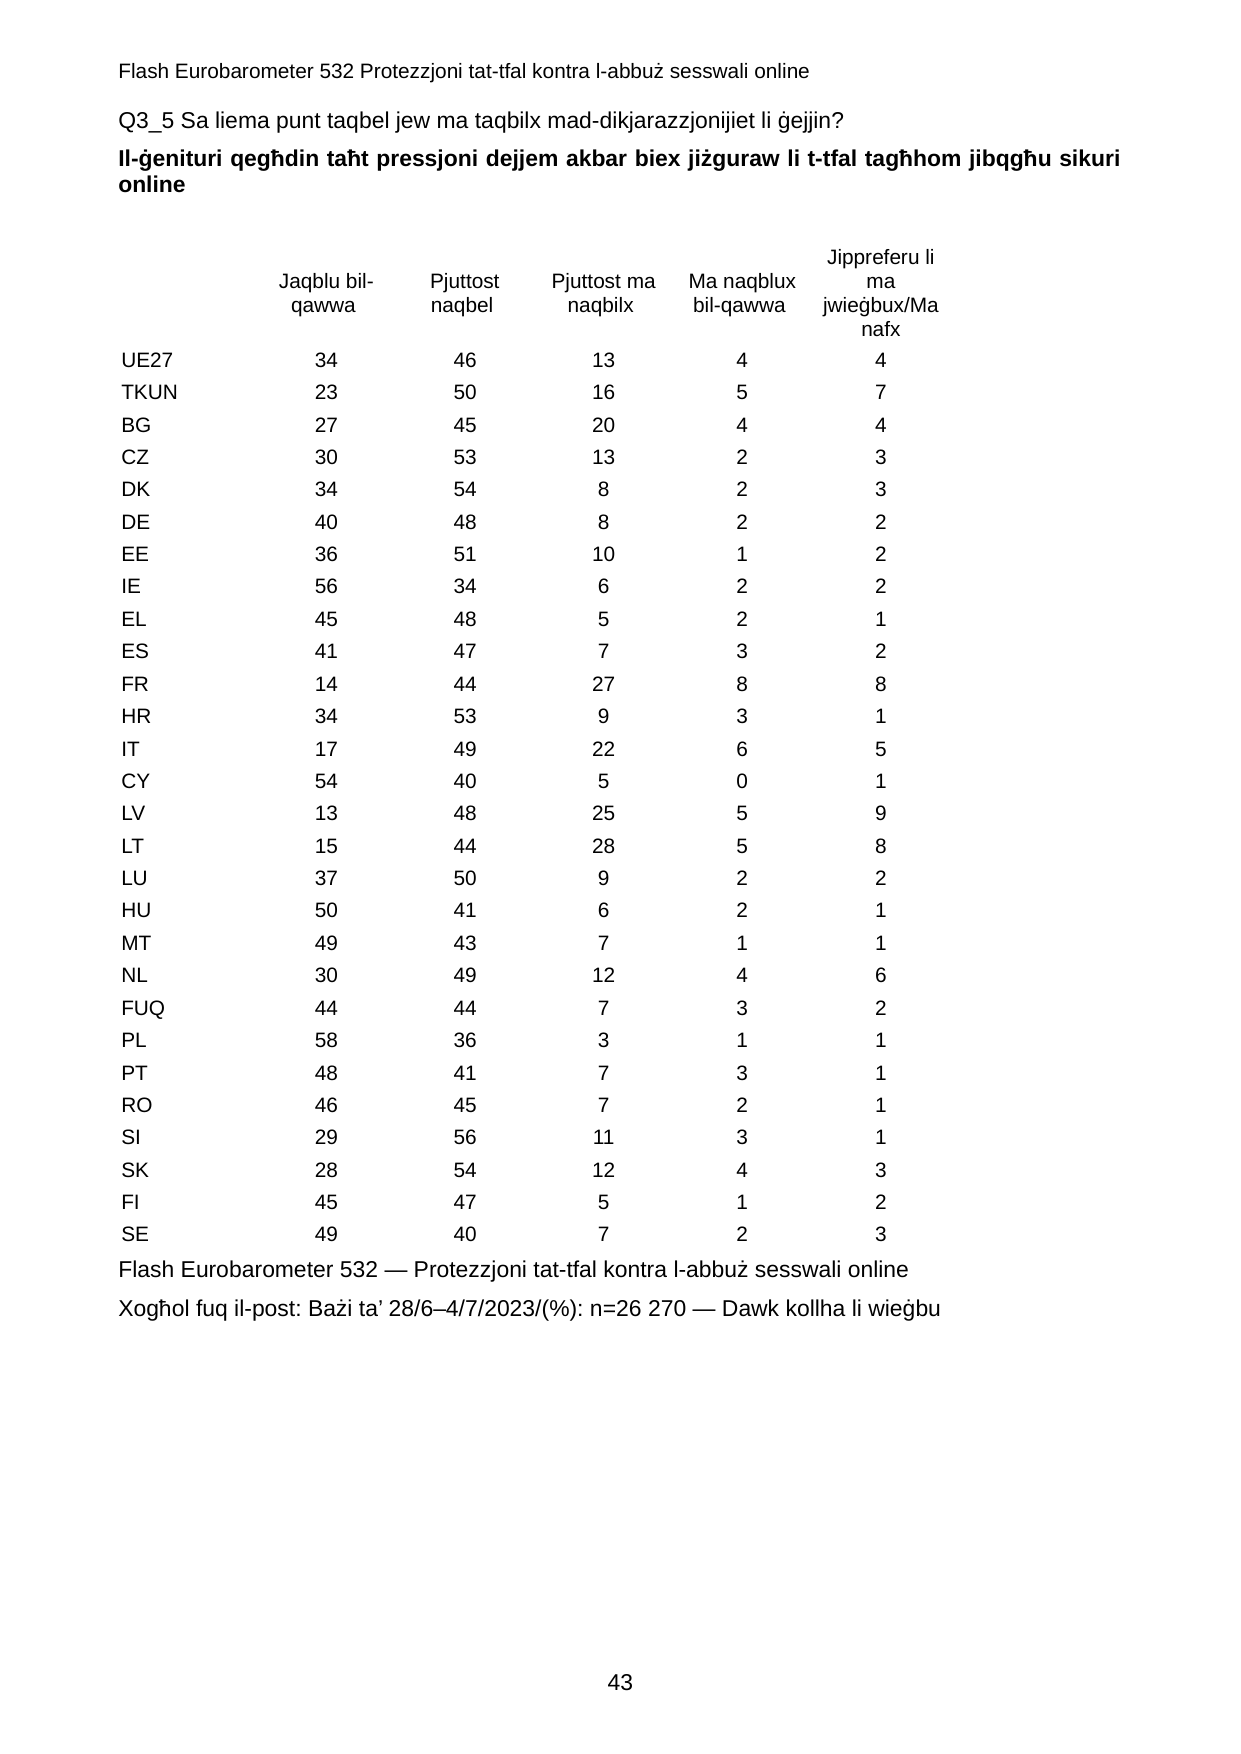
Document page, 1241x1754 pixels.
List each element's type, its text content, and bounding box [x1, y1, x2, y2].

table_cell 34 [395, 570, 534, 603]
table_cell HU [118, 894, 257, 927]
table_cell 4 [673, 408, 811, 441]
table_cell IT [118, 732, 257, 764]
table_cell 4 [673, 1153, 811, 1186]
table_cell 41 [257, 635, 395, 667]
table_cell 3 [811, 441, 950, 473]
table_cell 13 [534, 441, 673, 473]
text Il-ġenituri qegħdin taħt pressjoni dejjem akbar biex jiżguraw li t-tfal tagħhom jibqgħu sikuri online [118, 145, 1122, 198]
table_header Pjuttost naqbel [395, 242, 534, 343]
table_cell 48 [395, 797, 534, 829]
table_cell 30 [257, 959, 395, 991]
table_cell EE [118, 538, 257, 570]
table_cell 1 [811, 1089, 950, 1121]
table_cell SE [118, 1218, 257, 1251]
table_cell 1 [811, 765, 950, 797]
table_cell 13 [257, 797, 395, 829]
table_cell 47 [395, 635, 534, 667]
table_cell 27 [534, 668, 673, 700]
table_cell 2 [673, 1218, 811, 1251]
table_cell 7 [534, 1089, 673, 1121]
table_cell 1 [673, 927, 811, 959]
table_cell 45 [395, 1089, 534, 1121]
table_cell FI [118, 1186, 257, 1218]
table_header Ma naqblux bil-qawwa [673, 242, 811, 343]
table_cell 40 [395, 1218, 534, 1251]
table_cell 1 [811, 700, 950, 732]
text Xogħol fuq il-post: Bażi ta’ 28/6–4/7/2023/(%): n=26 270 — Dawk kollha li wieġbu [118, 1295, 1122, 1321]
table_cell 47 [395, 1186, 534, 1218]
table_cell 14 [257, 668, 395, 700]
table_cell 8 [534, 505, 673, 538]
table_cell 53 [395, 441, 534, 473]
table_cell 8 [534, 473, 673, 505]
table_cell 6 [673, 732, 811, 764]
table_cell IE [118, 570, 257, 603]
table_cell 2 [811, 862, 950, 894]
table_cell 2 [673, 505, 811, 538]
table_cell 50 [395, 862, 534, 894]
table_cell 6 [811, 959, 950, 991]
table_cell 40 [395, 765, 534, 797]
table_cell 49 [395, 959, 534, 991]
table_cell 41 [395, 894, 534, 927]
table_cell 1 [811, 927, 950, 959]
text Q3_5 Sa liema punt taqbel jew ma taqbilx mad-dikjarazzjonijiet li ġejjin? [118, 107, 1122, 133]
table_cell CY [118, 765, 257, 797]
table_cell 50 [395, 376, 534, 408]
table_cell 12 [534, 1153, 673, 1186]
table_cell 3 [673, 991, 811, 1024]
table_cell 1 [811, 603, 950, 635]
table_cell PL [118, 1024, 257, 1056]
table_cell 1 [673, 538, 811, 570]
table_cell 8 [811, 829, 950, 862]
table_cell 17 [257, 732, 395, 764]
table_cell PT [118, 1056, 257, 1088]
table_cell 48 [395, 505, 534, 538]
table_cell 54 [395, 1153, 534, 1186]
table_cell 1 [673, 1186, 811, 1218]
table_cell EL [118, 603, 257, 635]
table_cell 7 [811, 376, 950, 408]
table_cell 13 [534, 344, 673, 376]
table_header [118, 242, 257, 343]
table_cell 53 [395, 700, 534, 732]
table_cell 2 [673, 1089, 811, 1121]
table_cell 10 [534, 538, 673, 570]
table_cell 1 [811, 1024, 950, 1056]
table_cell 44 [395, 991, 534, 1024]
table_cell NL [118, 959, 257, 991]
table_cell 9 [534, 862, 673, 894]
table_cell 4 [673, 344, 811, 376]
table_cell 1 [673, 1024, 811, 1056]
table_cell 58 [257, 1024, 395, 1056]
text Flash Eurobarometer 532 — Protezzjoni tat-tfal kontra l-abbuż sesswali online [118, 1256, 1122, 1283]
table_cell 43 [395, 927, 534, 959]
table_cell LT [118, 829, 257, 862]
table_cell 16 [534, 376, 673, 408]
table_cell 3 [811, 1218, 950, 1251]
table_cell 29 [257, 1121, 395, 1153]
table_cell 49 [257, 1218, 395, 1251]
table_cell 0 [673, 765, 811, 797]
table_cell 7 [534, 635, 673, 667]
table_cell 27 [257, 408, 395, 441]
table_cell BG [118, 408, 257, 441]
table_cell 1 [811, 1056, 950, 1088]
table_cell 36 [395, 1024, 534, 1056]
table_cell MT [118, 927, 257, 959]
table_header Jaqblu bil-qawwa [257, 242, 395, 343]
table_cell 56 [395, 1121, 534, 1153]
table_cell 44 [395, 829, 534, 862]
table_cell FUQ [118, 991, 257, 1024]
table_cell 7 [534, 1218, 673, 1251]
table_cell 8 [811, 668, 950, 700]
table_cell 6 [534, 894, 673, 927]
table_cell LV [118, 797, 257, 829]
table_cell 25 [534, 797, 673, 829]
table_cell DE [118, 505, 257, 538]
table_cell 4 [673, 959, 811, 991]
table_cell 54 [395, 473, 534, 505]
table_cell 2 [811, 538, 950, 570]
table_cell 5 [673, 797, 811, 829]
table_cell 2 [673, 473, 811, 505]
table_header Jippreferu li ma jwieġbux/Ma nafx [811, 242, 950, 343]
table_cell 3 [673, 1056, 811, 1088]
table_cell 2 [673, 603, 811, 635]
table_cell 8 [673, 668, 811, 700]
table_cell 44 [257, 991, 395, 1024]
table_cell FR [118, 668, 257, 700]
table_cell 3 [673, 700, 811, 732]
table_cell 4 [811, 408, 950, 441]
table_cell 20 [534, 408, 673, 441]
table_cell 2 [673, 862, 811, 894]
table_cell 2 [673, 441, 811, 473]
table_cell 41 [395, 1056, 534, 1088]
table_cell TKUN [118, 376, 257, 408]
table_cell 3 [534, 1024, 673, 1056]
table_cell 15 [257, 829, 395, 862]
table_cell 5 [534, 765, 673, 797]
table_cell 12 [534, 959, 673, 991]
table_cell 3 [673, 1121, 811, 1153]
table_cell 9 [811, 797, 950, 829]
table_cell UE27 [118, 344, 257, 376]
table_cell 3 [811, 1153, 950, 1186]
table_cell 6 [534, 570, 673, 603]
table_cell 3 [811, 473, 950, 505]
table_cell 9 [534, 700, 673, 732]
table_cell 2 [811, 1186, 950, 1218]
table_cell 30 [257, 441, 395, 473]
table_cell 37 [257, 862, 395, 894]
table_cell LU [118, 862, 257, 894]
table_cell CZ [118, 441, 257, 473]
table_cell 2 [673, 894, 811, 927]
table_cell 1 [811, 1121, 950, 1153]
table_cell 4 [811, 344, 950, 376]
table_cell 28 [534, 829, 673, 862]
table_cell 51 [395, 538, 534, 570]
table_cell 49 [257, 927, 395, 959]
table_cell SI [118, 1121, 257, 1153]
table_cell 34 [257, 473, 395, 505]
table_cell 7 [534, 927, 673, 959]
table_cell 28 [257, 1153, 395, 1186]
table_cell 22 [534, 732, 673, 764]
table_cell 5 [673, 829, 811, 862]
table_cell 5 [673, 376, 811, 408]
table_cell 50 [257, 894, 395, 927]
table_cell 1 [811, 894, 950, 927]
table_cell 7 [534, 991, 673, 1024]
table_cell 2 [811, 635, 950, 667]
table_cell 48 [257, 1056, 395, 1088]
table_cell 40 [257, 505, 395, 538]
table_cell 45 [395, 408, 534, 441]
table_cell 56 [257, 570, 395, 603]
table_cell 48 [395, 603, 534, 635]
table_cell 36 [257, 538, 395, 570]
table_cell SK [118, 1153, 257, 1186]
table_cell 11 [534, 1121, 673, 1153]
table_cell 54 [257, 765, 395, 797]
table_cell 5 [534, 603, 673, 635]
table_cell 45 [257, 603, 395, 635]
table_cell 2 [811, 570, 950, 603]
table_cell ES [118, 635, 257, 667]
table_cell 45 [257, 1186, 395, 1218]
table_cell 34 [257, 344, 395, 376]
table_cell 49 [395, 732, 534, 764]
table_cell 2 [811, 991, 950, 1024]
table_cell 2 [811, 505, 950, 538]
table_cell RO [118, 1089, 257, 1121]
table_cell 5 [534, 1186, 673, 1218]
table_cell DK [118, 473, 257, 505]
table_cell 44 [395, 668, 534, 700]
table_cell 46 [395, 344, 534, 376]
table_cell 3 [673, 635, 811, 667]
table_cell 23 [257, 376, 395, 408]
table_cell 34 [257, 700, 395, 732]
table_cell 46 [257, 1089, 395, 1121]
table_header Pjuttost ma naqbilx [534, 242, 673, 343]
table_cell HR [118, 700, 257, 732]
table_cell 7 [534, 1056, 673, 1088]
table_cell 5 [811, 732, 950, 764]
table_cell 2 [673, 570, 811, 603]
